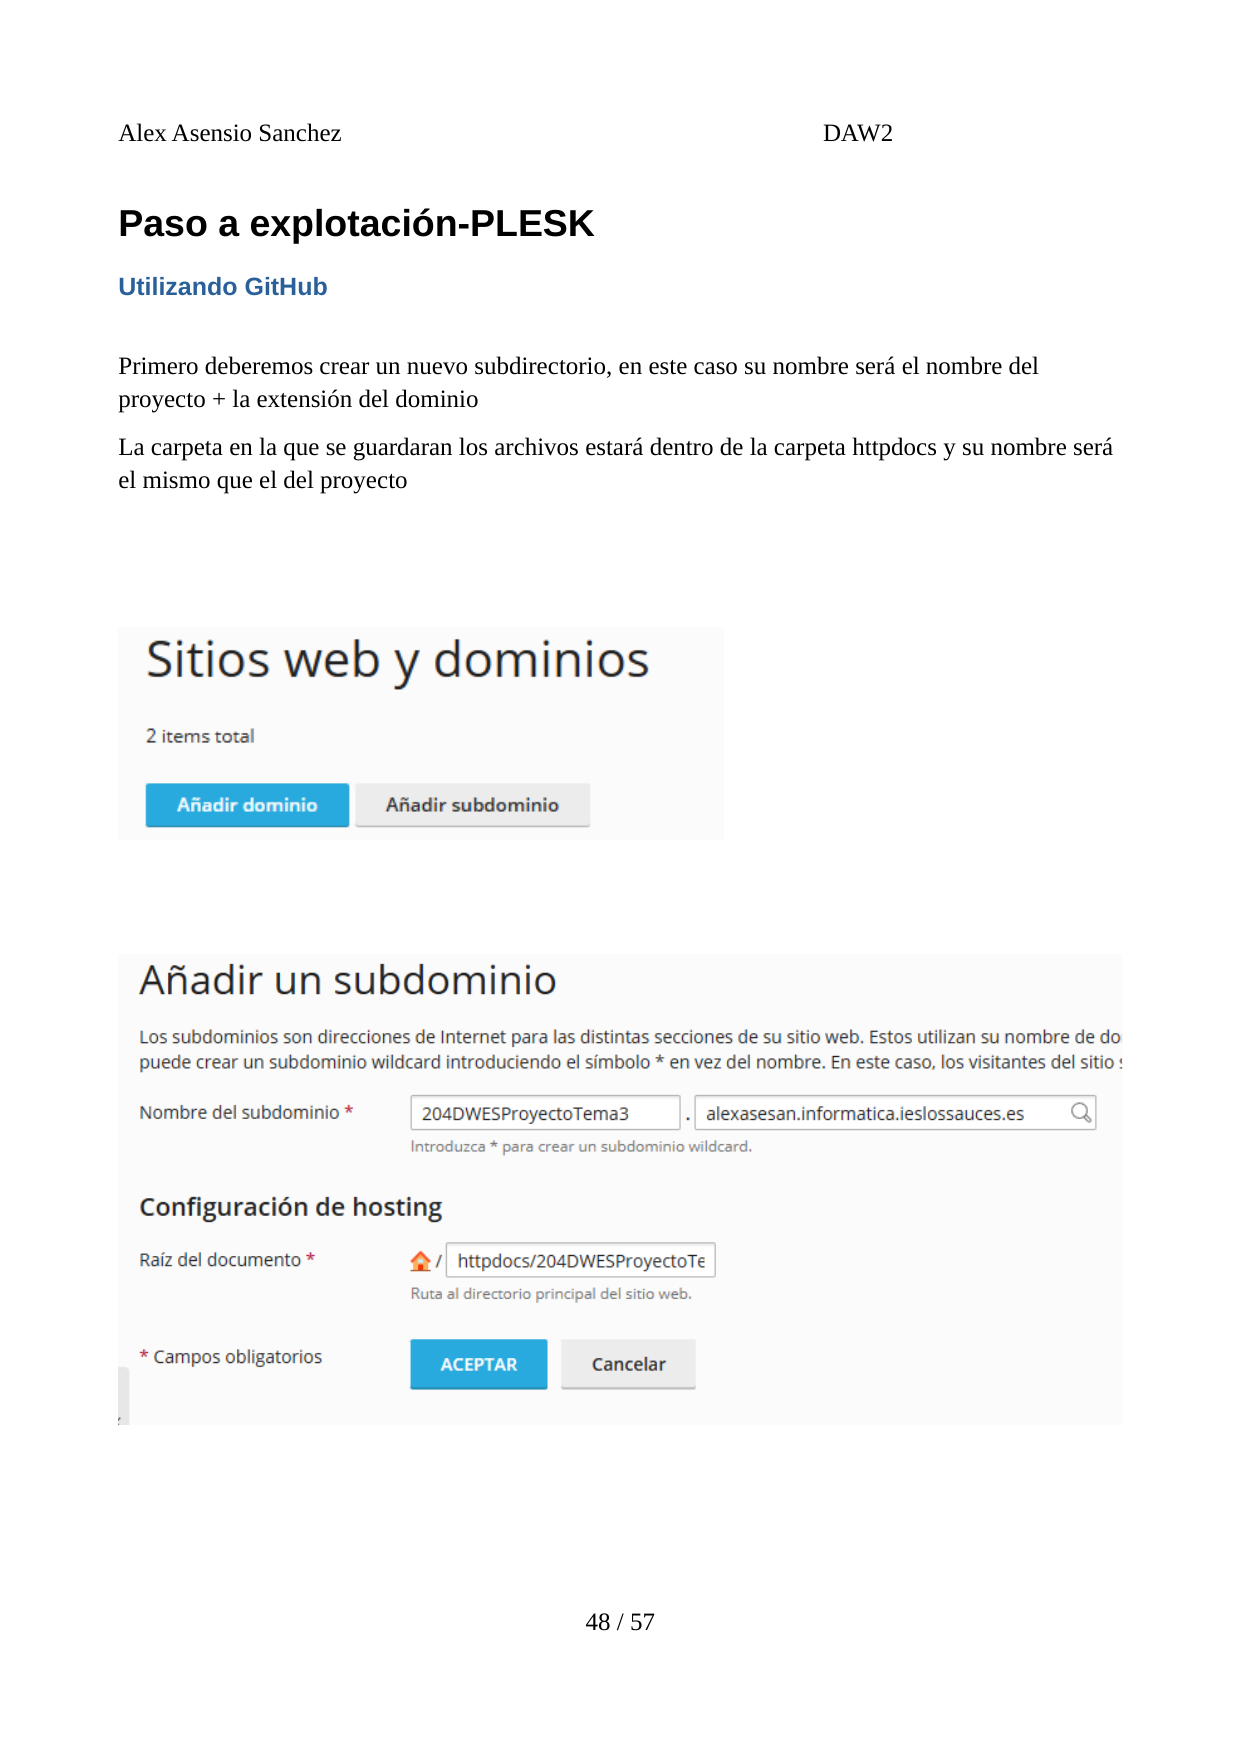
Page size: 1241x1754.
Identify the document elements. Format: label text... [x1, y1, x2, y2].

subtitle Paso a explotación-PLESK [118, 201, 1122, 244]
text La carpeta en la que se guardaran los archivos estará dentro de la carpeta httpdocs y su nombre será el mismo que el del proyecto [118, 432, 1122, 493]
text Primero deberemos crear un nuevo subdirectorio, en este caso su nombre será el nombre del proyecto + la extensión del dominio [118, 351, 1122, 413]
picture [118, 627, 725, 840]
subtitle Utilizando GitHub [118, 272, 1122, 300]
picture [118, 954, 1123, 1425]
